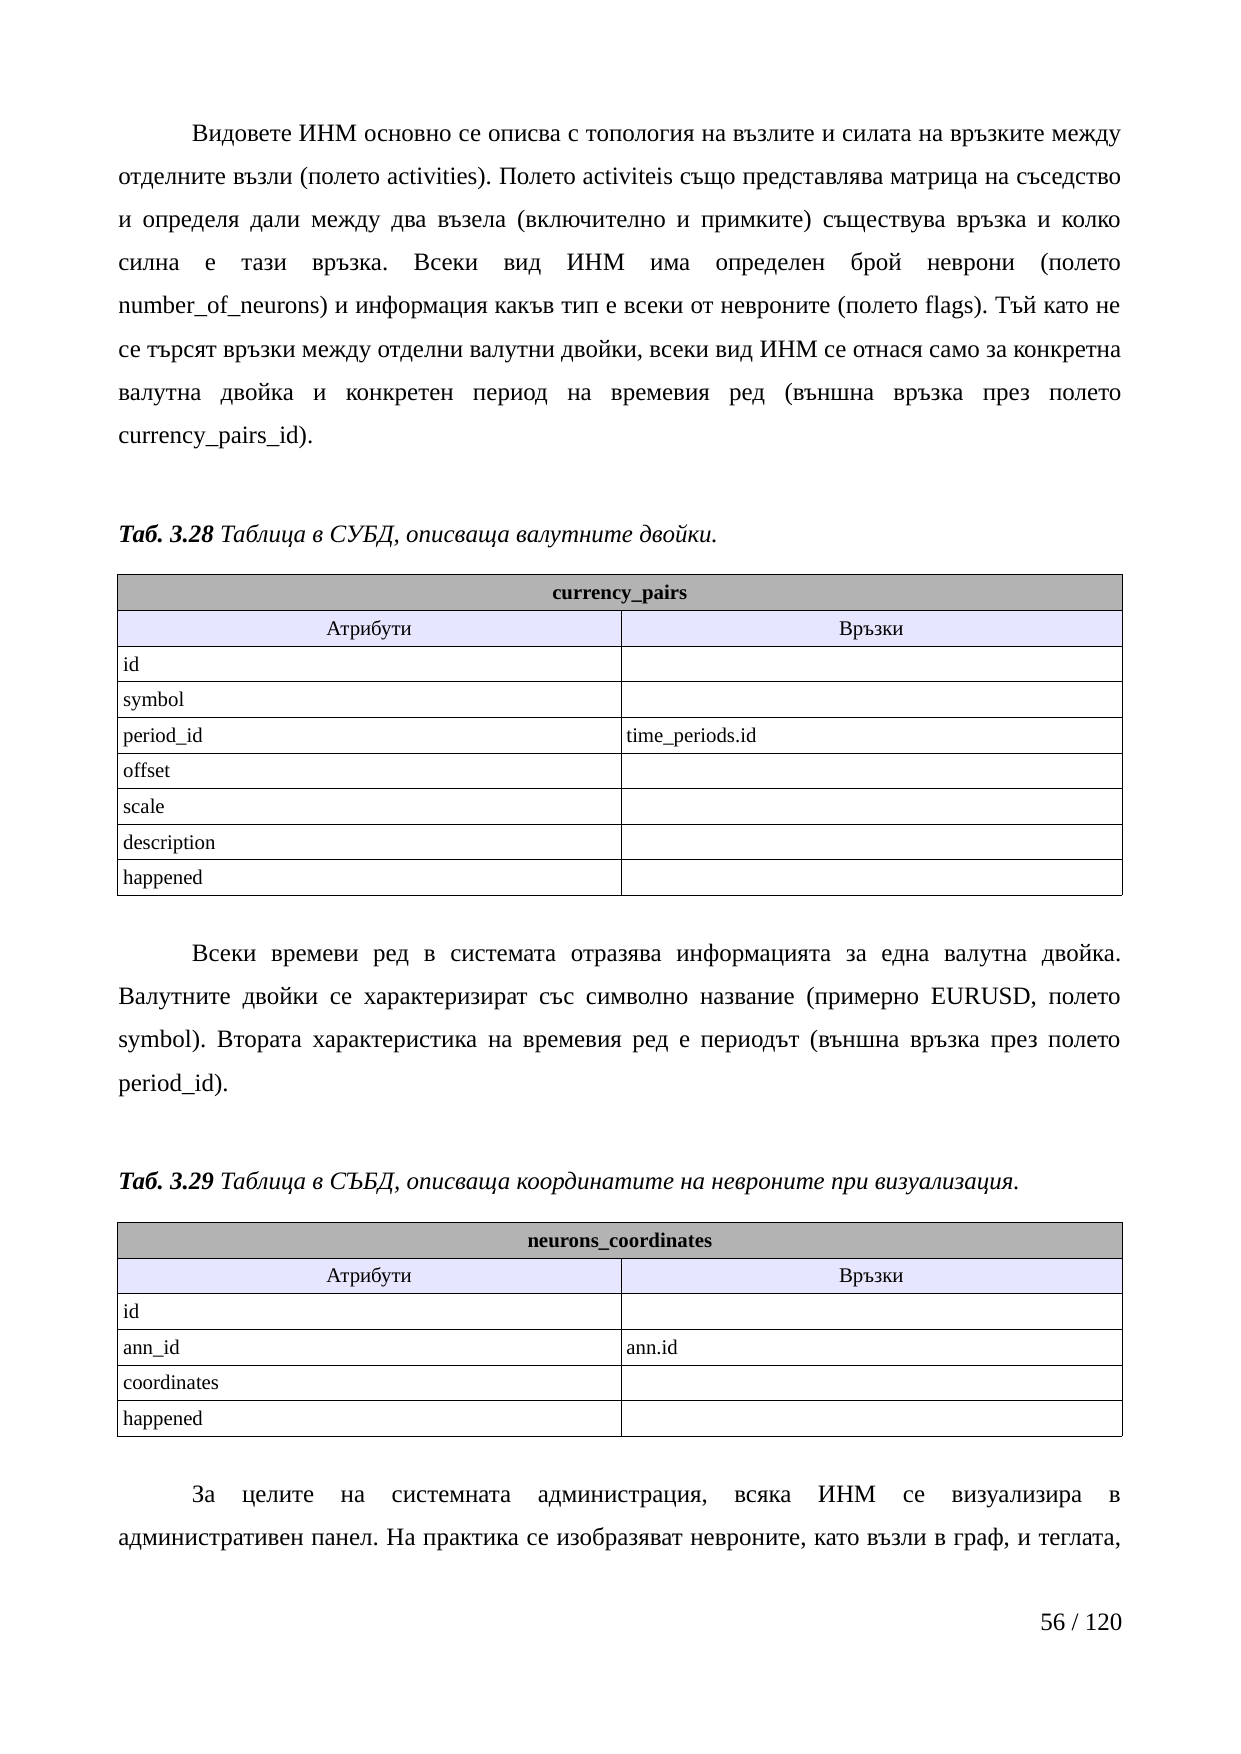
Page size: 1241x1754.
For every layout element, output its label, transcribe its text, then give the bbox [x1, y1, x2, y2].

table_cell [622, 1294, 1122, 1329]
table_cell Атрибути [118, 1259, 621, 1293]
table_cell Връзки [622, 1259, 1122, 1293]
table_cell symbol [118, 682, 621, 717]
table_header currency_pairs [118, 575, 1122, 610]
table_cell [622, 1401, 1122, 1436]
table_cell [622, 647, 1122, 681]
table_cell id [118, 1294, 621, 1329]
table_cell coordinates [118, 1366, 621, 1400]
table_cell [622, 825, 1122, 859]
table_header neurons_coordinates [118, 1223, 1122, 1258]
text Видовете ИНМ основно се описва с топология на възлите и силата на връзките между отделните възли (полето activities). Полето activiteis също представлява матрица на съседство и определя дали между два възела (включително и примките) съществува връзка и колко силна е тази връзка. Всеки вид ИНМ има определен брой неврони (полето number_of_neurons) и информация какъв тип е всеки от невроните (полето flags). Тъй като не се търсят връзки между отделни валутни двойки, всеки вид ИНМ се отнася само за конкретна валутна двойка и конкретен период на времевия ред (външна връзка през полето currency_pairs_id). [118, 118, 1122, 449]
text Таб. 3.29 Таблица в СЪБД, описваща координатите на невроните при визуализация. [118, 1166, 1122, 1195]
table_cell Връзки [622, 611, 1122, 646]
table_cell happened [118, 1401, 621, 1436]
table_cell description [118, 825, 621, 859]
table_cell ann_id [118, 1330, 621, 1364]
table_cell id [118, 647, 621, 681]
table_cell [622, 754, 1122, 788]
table_cell [622, 682, 1122, 717]
table_cell [622, 789, 1122, 824]
table_cell time_periods.id [622, 718, 1122, 752]
table_cell happened [118, 860, 621, 895]
table_cell [622, 860, 1122, 895]
table_cell offset [118, 754, 621, 788]
table_cell scale [118, 789, 621, 824]
text Таб. 3.28 Таблица в СУБД, описваща валутните двойки. [118, 519, 1122, 547]
table_cell [622, 1366, 1122, 1400]
text Всеки времеви ред в системата отразява информацията за една валутна двойка. Валутните двойки се характеризират със символно название (примерно EURUSD, полето symbol). Втората характеристика на времевия ред е периодът (външна връзка през полето period_id). [118, 938, 1122, 1096]
text За целите на системната администрация, всяка ИНМ се визуализира в административен панел. На практика се изобразяват невроните, като възли в граф, и теглата, [118, 1479, 1122, 1551]
table_cell Атрибути [118, 611, 621, 646]
table_cell period_id [118, 718, 621, 752]
table_cell ann.id [622, 1330, 1122, 1364]
